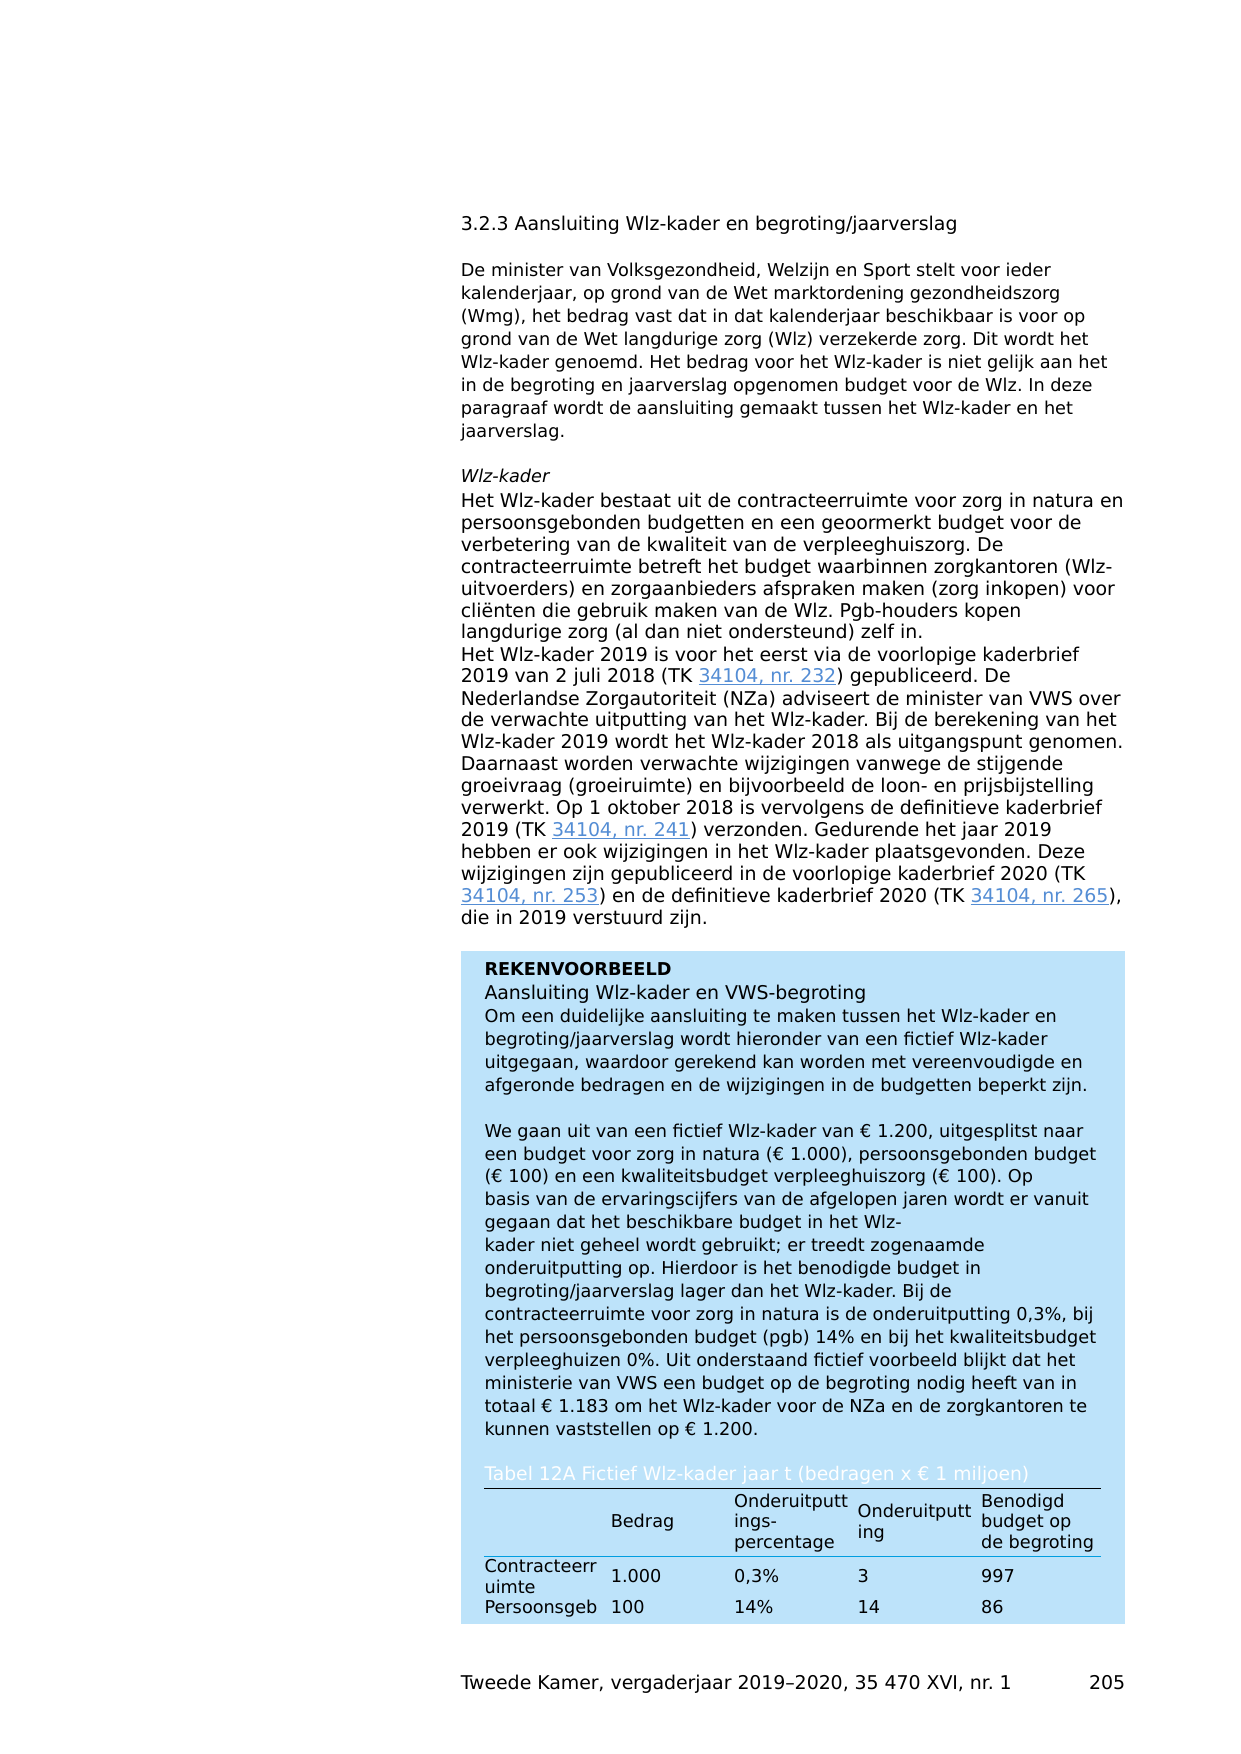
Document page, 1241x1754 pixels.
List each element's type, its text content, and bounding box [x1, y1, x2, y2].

table_cell 997 [978, 1557, 1101, 1597]
table_cell 14% [731, 1598, 854, 1618]
table_cell [484, 1489, 608, 1556]
table_cell Bedrag [608, 1489, 731, 1556]
table_cell 14 [855, 1598, 978, 1618]
table_cell 3 [855, 1557, 978, 1597]
table_cell Onderuitputtings-percentage [731, 1489, 854, 1556]
table_header Tabel 12A Fictief Wlz-kader jaar t (bedragen x € 1 miljoen) [484, 1463, 1101, 1487]
text Wlz-kader [461, 464, 1125, 487]
table_cell Onderuitputting [855, 1489, 978, 1556]
table_header REKENVOORBEELD Aansluiting Wlz-kader en VWS-begroting Om een duidelijke aansluiting te maken tussen het Wlz-kader en begroting/jaarverslag wordt hieronder van een fictief Wlz-kader uitgegaan, waardoor gerekend kan worden met vereenvoudigde en afgeronde bedragen en de wijzigingen in de budgetten beperkt zijn. We gaan uit van een fictief Wlz-kader van € 1.200, uitgesplitst naar een budget voor zorg in natura (€ 1.000), persoonsgebonden budget (€ 100) en een kwaliteitsbudget verpleeghuiszorg (€ 100). Op basis van de ervaringscijfers van de afgelopen jaren wordt er vanuit gegaan dat het beschikbare budget in het Wlz-kader niet geheel wordt gebruikt; er treedt zogenaamde onderuitputting op. Hierdoor is het benodigde budget in begroting/jaarverslag lager dan het Wlz-kader. Bij de contracteerruimte voor zorg in natura is de onderuitputting 0,3%, bij het persoonsgebonden budget (pgb) 14% en bij het kwaliteitsbudget verpleeghuizen 0%. Uit onderstaand fictief voorbeeld blijkt dat het ministerie van VWS een budget op de begroting nodig heeft van in totaal € 1.183 om het Wlz-kader voor de NZa en de zorgkantoren te kunnen vaststellen op € 1.200. [461, 951, 1125, 1624]
table_cell 100 [608, 1598, 731, 1618]
text Het Wlz-kader bestaat uit de contracteerruimte voor zorg in natura en persoonsgebonden budgetten en een geoormerkt budget voor de verbetering van de kwaliteit van de verpleeghuiszorg. De contracteerruimte betreft het budget waarbinnen zorgkantoren (Wlz-uitvoerders) en zorgaanbieders afspraken maken (zorg inkopen) voor cliënten die gebruik maken van de Wlz. Pgb-houders kopen langdurige zorg (al dan niet ondersteund) zelf in. [461, 489, 1125, 643]
table_cell Contracteerruimte [484, 1557, 608, 1597]
title 3.2.3 Aansluiting Wlz-kader en begroting/jaarverslag [461, 213, 1125, 235]
text De minister van Volksgezondheid, Welzijn en Sport stelt voor ieder kalenderjaar, op grond van de Wet marktordening gezondheidszorg (Wmg), het bedrag vast dat in dat kalenderjaar beschikbaar is voor op grond van de Wet langdurige zorg (Wlz) verzekerde zorg. Dit wordt het Wlz-kader genoemd. Het bedrag voor het Wlz-kader is niet gelijk aan het in de begroting en jaarverslag opgenomen budget voor de Wlz. In deze paragraaf wordt de aansluiting gemaakt tussen het Wlz-kader en het jaarverslag. [461, 258, 1125, 442]
table_cell Persoonsgeb [484, 1598, 608, 1618]
table_cell Benodigd budget op de begroting [978, 1489, 1101, 1556]
text Het Wlz-kader 2019 is voor het eerst via de voorlopige kaderbrief 2019 van 2 juli 2018 (TK 34104, nr. 232) gepubliceerd. De Nederlandse Zorgautoriteit (NZa) adviseert de minister van VWS over de verwachte uitputting van het Wlz-kader. Bij de berekening van het Wlz-kader 2019 wordt het Wlz-kader 2018 als uitgangspunt genomen. Daarnaast worden verwachte wijzigingen vanwege de stijgende groeivraag (groeiruimte) en bijvoorbeeld de loon- en prijsbijstelling verwerkt. Op 1 oktober 2018 is vervolgens de definitieve kaderbrief 2019 (TK 34104, nr. 241) verzonden. Gedurende het jaar 2019 hebben er ook wijzigingen in het Wlz-kader plaatsgevonden. Deze wijzigingen zijn gepubliceerd in de voorlopige kaderbrief 2020 (TK 34104, nr. 253) en de definitieve kaderbrief 2020 (TK 34104, nr. 265), die in 2019 verstuurd zijn. [461, 643, 1125, 951]
table_cell 1.000 [608, 1557, 731, 1597]
table_cell 0,3% [731, 1557, 854, 1597]
table_cell 86 [978, 1598, 1101, 1618]
